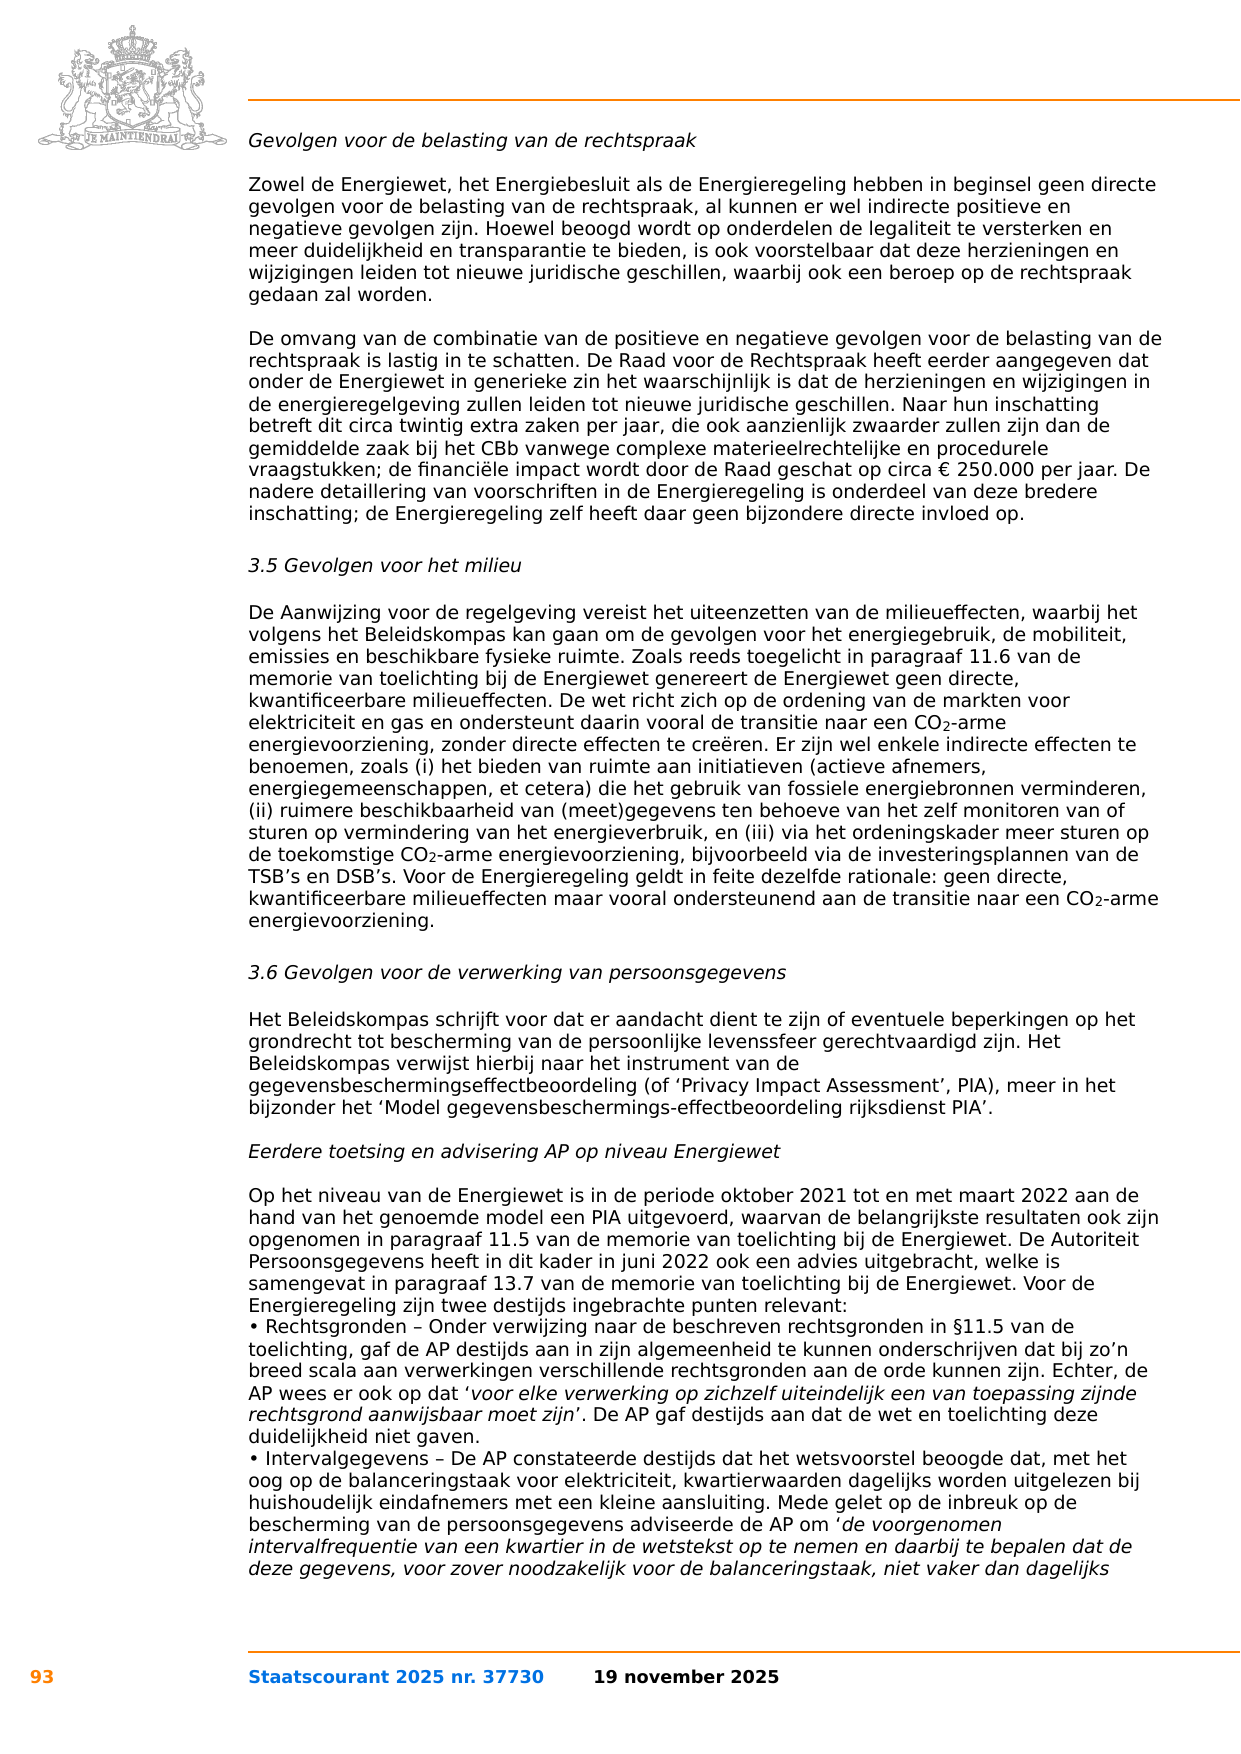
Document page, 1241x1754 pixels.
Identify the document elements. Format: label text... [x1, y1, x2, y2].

text Op het niveau van de Energiewet is in de periode oktober 2021 tot en met maart 2022 aan de hand van het genoemde model een PIA uitgevoerd, waarvan de belangrijkste resultaten ook zijn opgenomen in paragraaf 11.5 van de memorie van toelichting bij de Energiewet. De Autoriteit Persoonsgegevens heeft in dit kader in juni 2022 ook een advies uitgebracht, welke is samengevat in paragraaf 13.7 van de memorie van toelichting bij de Energiewet. Voor de Energieregeling zijn twee destijds ingebrachte punten relevant: [248, 1184, 1163, 1316]
subtitle 3.6 Gevolgen voor de verwerking van persoonsgegevens [248, 962, 1163, 984]
text De Aanwijzing voor de regelgeving vereist het uiteenzetten van de milieueffecten, waarbij het volgens het Beleidskompas kan gaan om de gevolgen voor het energiegebruik, de mobiliteit, emissies en beschikbare fysieke ruimte. Zoals reeds toegelicht in paragraaf 11.6 van de memorie van toelichting bij de Energiewet genereert de Energiewet geen directe, kwantificeerbare milieueffecten. De wet richt zich op de ordening van de markten voor elektriciteit en gas en ondersteunt daarin vooral de transitie naar een CO2-arme energievoorziening, zonder directe effecten te creëren. Er zijn wel enkele indirecte effecten te benoemen, zoals (i) het bieden van ruimte aan initiatieven (actieve afnemers, energiegemeenschappen, et cetera) die het gebruik van fossiele energiebronnen verminderen, (ii) ruimere beschikbaarheid van (meet)gegevens ten behoeve van het zelf monitoren van of sturen op vermindering van het energieverbruik, en (iii) via het ordeningskader meer sturen op de toekomstige CO2-arme energievoorziening, bijvoorbeeld via de investeringsplannen van de TSB’s en DSB’s. Voor de Energieregeling geldt in feite dezelfde rationale: geen directe, kwantificeerbare milieueffecten maar vooral ondersteunend aan de transitie naar een CO2-arme energievoorziening. [248, 602, 1163, 932]
text Zowel de Energiewet, het Energiebesluit als de Energieregeling hebben in beginsel geen directe gevolgen voor de belasting van de rechtspraak, al kunnen er wel indirecte positieve en negatieve gevolgen zijn. Hoewel beoogd wordt op onderdelen de legaliteit te versterken en meer duidelijkheid en transparantie te bieden, is ook voorstelbaar dat deze herzieningen en wijzigingen leiden tot nieuwe juridische geschillen, waarbij ook een beroep op de rechtspraak gedaan zal worden. [248, 174, 1163, 306]
text Het Beleidskompas schrijft voor dat er aandacht dient te zijn of eventuele beperkingen op het grondrecht tot bescherming van de persoonlijke levenssfeer gerechtvaardigd zijn. Het Beleidskompas verwijst hierbij naar het instrument van de gegevensbeschermingseffectbeoordeling (of ‘Privacy Impact Assessment’, PIA), meer in het bijzonder het ‘Model gegevensbeschermings-effectbeoordeling rijksdienst PIA’. [248, 1009, 1163, 1119]
subtitle Gevolgen voor de belasting van de rechtspraak [248, 130, 1163, 152]
subtitle Eerdere toetsing en advisering AP op niveau Energiewet [248, 1141, 1163, 1163]
text De omvang van de combinatie van de positieve en negatieve gevolgen voor de belasting van de rechtspraak is lastig in te schatten. De Raad voor de Rechtspraak heeft eerder aangegeven dat onder de Energiewet in generieke zin het waarschijnlijk is dat de herzieningen en wijzigingen in de energieregelgeving zullen leiden tot nieuwe juridische geschillen. Naar hun inschatting betreft dit circa twintig extra zaken per jaar, die ook aanzienlijk zwaarder zullen zijn dan de gemiddelde zaak bij het CBb vanwege complexe materieelrechtelijke en procedurele vraagstukken; de financiële impact wordt door de Raad geschat op circa € 250.000 per jaar. De nadere detaillering van voorschriften in de Energieregeling is onderdeel van deze bredere inschatting; de Energieregeling zelf heeft daar geen bijzondere directe invloed op. [248, 327, 1163, 525]
subtitle 3.5 Gevolgen voor het milieu [248, 555, 1163, 577]
picture [38, 25, 227, 150]
text • Intervalgegevens – De AP constateerde destijds dat het wetsvoorstel beoogde dat, met het oog op de balanceringstaak voor elektriciteit, kwartierwaarden dagelijks worden uitgelezen bij huishoudelijk eindafnemers met een kleine aansluiting. Mede gelet op de inbreuk op de bescherming van de persoonsgegevens adviseerde de AP om ‘de voorgenomen intervalfrequentie van een kwartier in de wetstekst op te nemen en daarbij te bepalen dat de deze gegevens, voor zover noodzakelijk voor de balanceringstaak, niet vaker dan dagelijks [248, 1448, 1163, 1580]
text • Rechtsgronden – Onder verwijzing naar de beschreven rechtsgronden in §11.5 van de toelichting, gaf de AP destijds aan in zijn algemeenheid te kunnen onderschrijven dat bij zo’n breed scala aan verwerkingen verschillende rechtsgronden aan de orde kunnen zijn. Echter, de AP wees er ook op dat ‘voor elke verwerking op zichzelf uiteindelijk een van toepassing zijnde rechtsgrond aanwijsbaar moet zijn’. De AP gaf destijds aan dat de wet en toelichting deze duidelijkheid niet gaven. [248, 1316, 1163, 1448]
